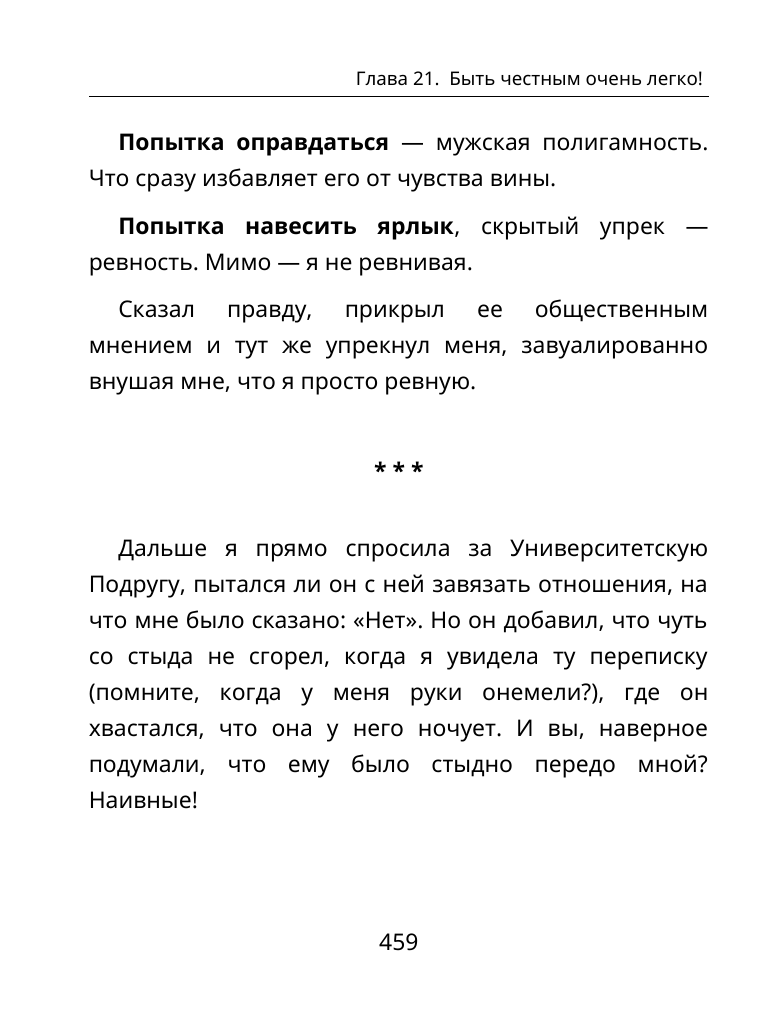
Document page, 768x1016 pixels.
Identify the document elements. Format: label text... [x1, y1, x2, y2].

text Попытка навесить ярлык, скрытый упрек — ревность. Мимо — я не ревнивая. [88, 210, 709, 277]
text Дальше я прямо спросила за Университетскую Подругу, пытался ли он с ней завязать отношения, на что мне было сказано: «Нет». Но он добавил, что чуть со стыда не сгорел, когда я увидела ту переписку (помните, когда у меня руки онемели?), где он хвастался, что она у него ночует. И вы, наверное подумали, что ему было стыдно передо мной? Наивные! [88, 532, 709, 815]
text Сказал правду, прикрыл ее общественным мнением и тут же упрекнул меня, завуалированно внушая мне, что я просто ревную. [88, 293, 709, 396]
text Попытка оправдаться — мужская полигамность. Что сразу избавляет его от чувства вины. [88, 126, 709, 193]
subtitle * * * [88, 454, 709, 486]
